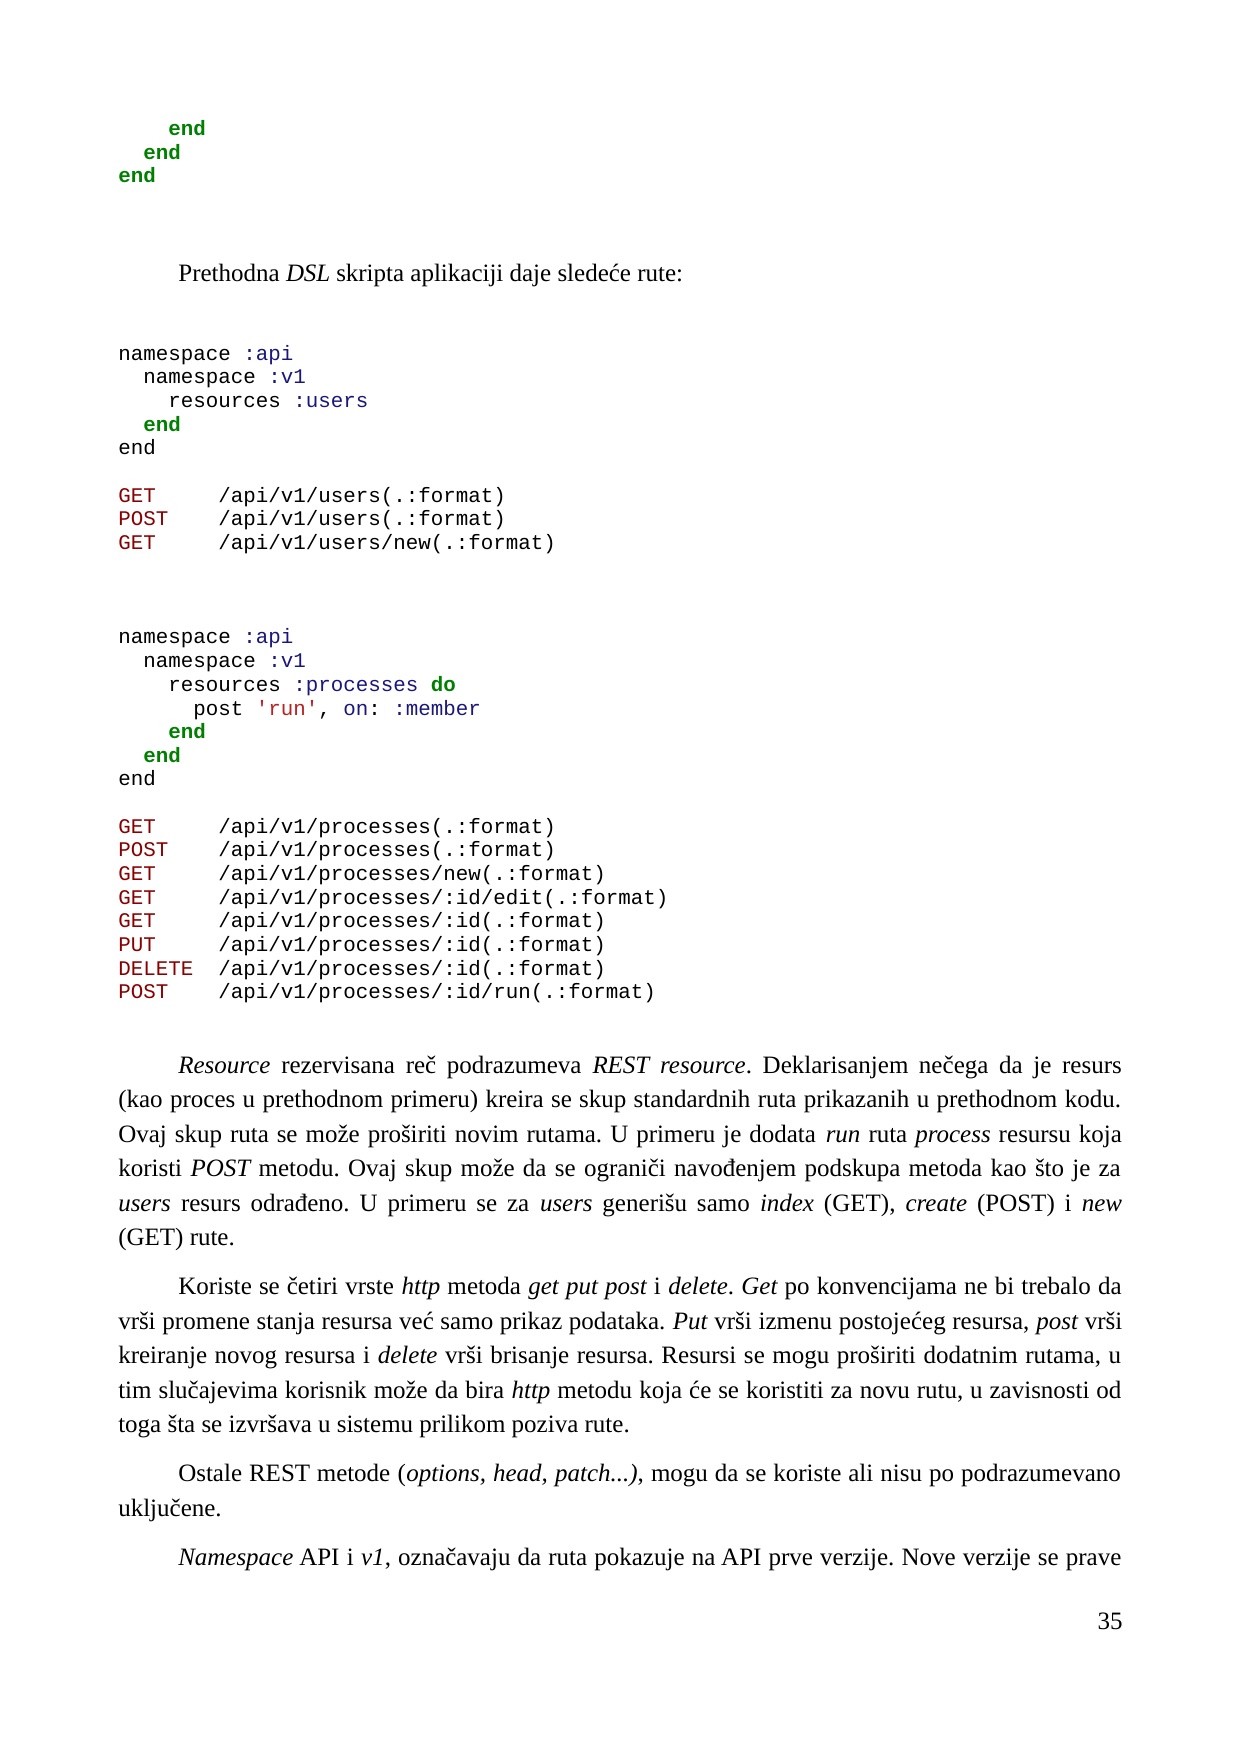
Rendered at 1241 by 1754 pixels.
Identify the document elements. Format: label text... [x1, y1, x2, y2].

text namespace :v1 [118, 366, 1122, 390]
text namespace :api [118, 627, 1122, 650]
text DELETE /api/v1/processes/:id(.:format) [118, 958, 1122, 981]
text Resource rezervisana reč podrazumeva REST resource. Deklarisanjem nečega da je resurs (kao proces u prethodnom primeru) kreira se skup standardnih ruta prikazanih u prethodnom kodu. Ovaj skup ruta se može proširiti novim rutama. U primeru je dodata run ruta process resursu koja koristi POST metodu. Ovaj skup može da se ograniči navođenjem podskupa metoda kao što je za users resurs odrađeno. U primeru se za users generišu samo index (GET), create (POST) i new (GET) rute. [118, 1050, 1122, 1251]
text end [118, 745, 1122, 768]
text Koriste se četiri vrste http metoda get put post i delete. Get po konvencijama ne bi trebalo da vrši promene stanja resursa već samo prikaz podataka. Put vrši izmenu postojećeg resursa, post vrši kreiranje novog resursa i delete vrši brisanje resursa. Resursi se mogu proširiti dodatnim rutama, u tim slučajevima korisnik može da bira http metodu koja će se koristiti za novu rutu, u zavisnosti od toga šta se izvršava u sistemu prilikom poziva rute. [118, 1271, 1122, 1438]
text namespace :v1 [118, 650, 1122, 674]
text end [118, 118, 1122, 142]
text post 'run', on: :member [118, 697, 1122, 721]
text GET /api/v1/processes(.:format) [118, 816, 1122, 839]
text end [118, 437, 1122, 461]
text POST /api/v1/users(.:format) [118, 508, 1122, 532]
text POST /api/v1/processes(.:format) [118, 839, 1122, 863]
text GET /api/v1/processes/:id/edit(.:format) [118, 887, 1122, 910]
text GET /api/v1/users(.:format) [118, 485, 1122, 508]
text Ostale REST metode (options, head, patch...), mogu da se koriste ali nisu po podrazumevano uključene. [118, 1458, 1122, 1522]
text GET /api/v1/processes/new(.:format) [118, 863, 1122, 887]
text POST /api/v1/processes/:id/run(.:format) [118, 981, 1122, 1005]
text resources :users [118, 390, 1122, 414]
text end [118, 414, 1122, 437]
text PUT /api/v1/processes/:id(.:format) [118, 934, 1122, 958]
text resources :processes do [118, 674, 1122, 697]
text Prethodna DSL skripta aplikaciji daje sledeće rute: [118, 258, 1122, 286]
text end [118, 721, 1122, 745]
text GET /api/v1/users/new(.:format) [118, 532, 1122, 556]
text namespace :api [118, 343, 1122, 366]
text Namespace API i v1, označavaju da ruta pokazuje na API prve verzije. Nove verzije se prave [118, 1542, 1122, 1571]
text end [118, 165, 1122, 189]
text end [118, 142, 1122, 165]
text GET /api/v1/processes/:id(.:format) [118, 910, 1122, 934]
text end [118, 768, 1122, 792]
